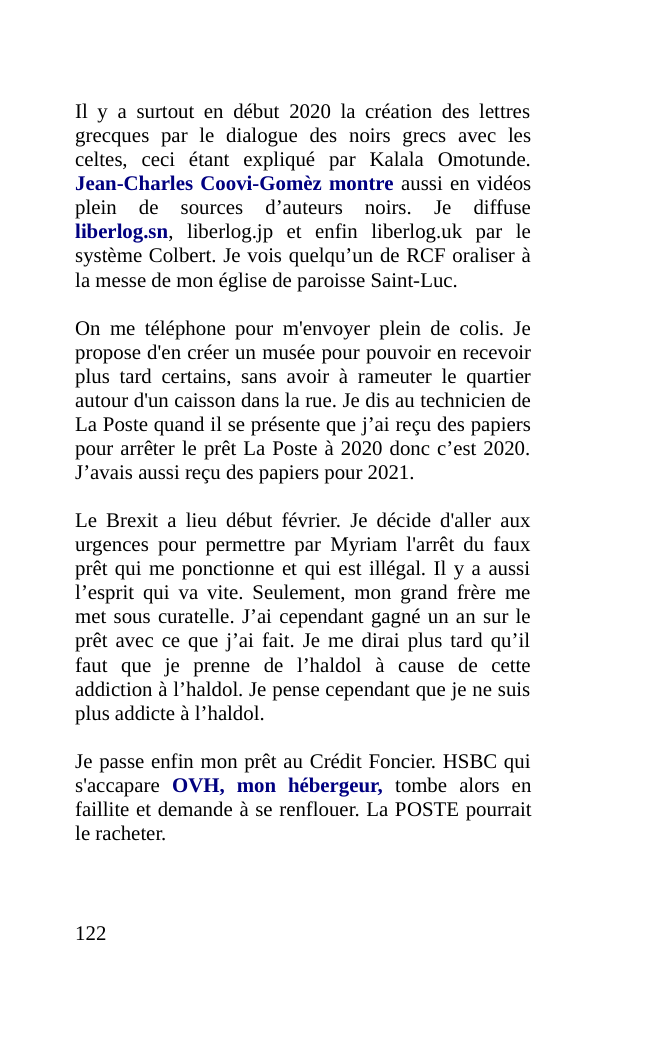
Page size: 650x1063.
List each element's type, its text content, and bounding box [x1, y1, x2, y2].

text Le Brexit a lieu début février. Je décide d'aller aux urgences pour permettre par Myriam l'arrêt du faux prêt qui me ponctionne et qui est illégal. Il y a aussi l’esprit qui va vite. Seulement, mon grand frère me met sous curatelle. J’ai cependant gagné un an sur le prêt avec ce que j’ai fait. Je me dirai plus tard qu’il faut que je prenne de l’haldol à cause de cette addiction à l’haldol. Je pense cependant que je ne suis plus addicte à l’haldol. [75, 508, 531, 725]
text Il y a surtout en début 2020 la création des lettres grecques par le dialogue des noirs grecs avec les celtes, ceci étant expliqué par Kalala Omotunde. Jean-Charles Coovi-Gomèz montre aussi en vidéos plein de sources d’auteurs noirs. Je diffuse liberlog.sn, liberlog.jp et enfin liberlog.uk par le système Colbert. Je vois quelqu’un de RCF oraliser à la messe de mon église de paroisse Saint-Luc. [75, 99, 531, 292]
text Je passe enfin mon prêt au Crédit Foncier. HSBC qui s'accapare OVH, mon hébergeur, tombe alors en faillite et demande à se renflouer. La POSTE pourrait le racheter. [75, 749, 531, 845]
text On me téléphone pour m'envoyer plein de colis. Je propose d'en créer un musée pour pouvoir en recevoir plus tard certains, sans avoir à rameuter le quartier autour d'un caisson dans la rue. Je dis au technicien de La Poste quand il se présente que j’ai reçu des papiers pour arrêter le prêt La Poste à 2020 donc c’est 2020. J’avais aussi reçu des papiers pour 2021. [75, 316, 531, 484]
